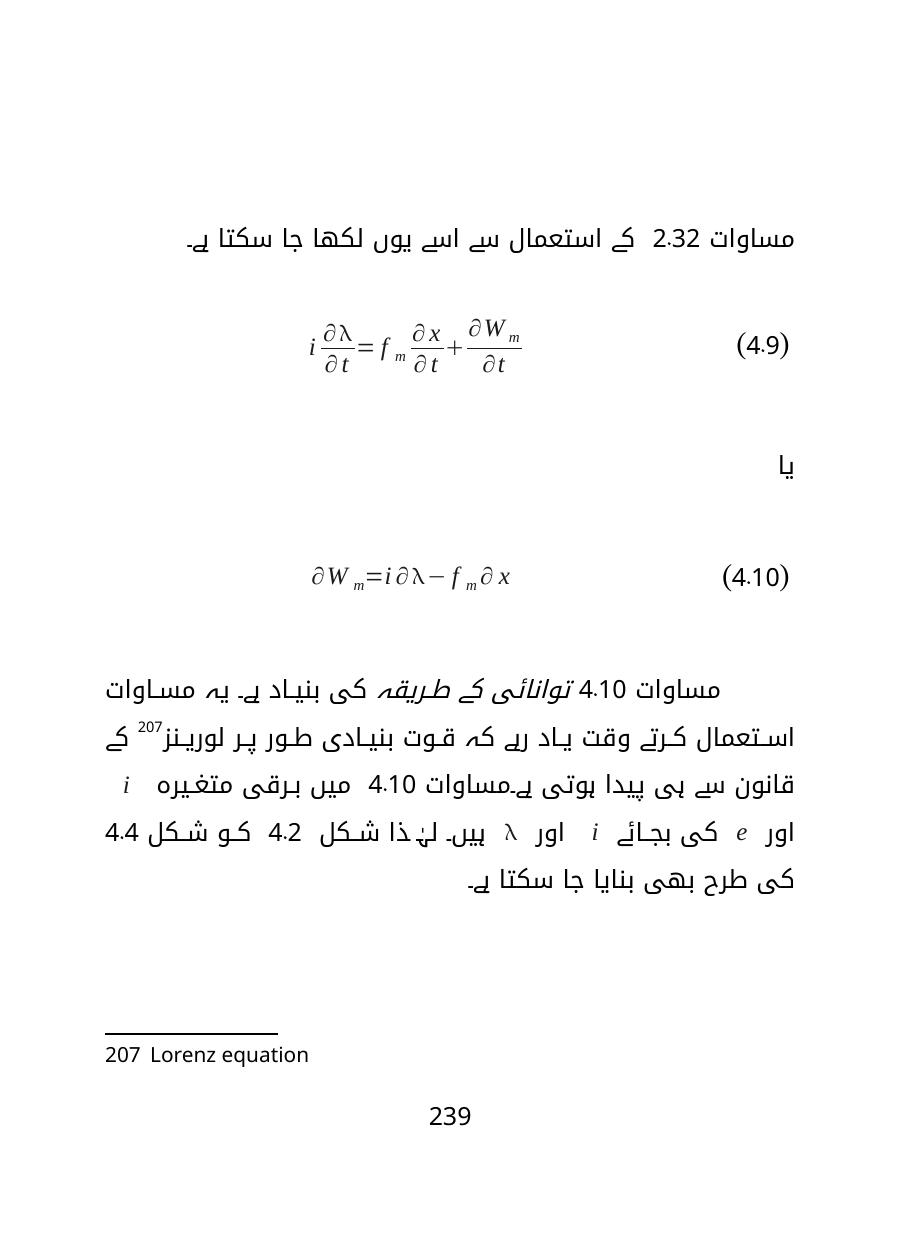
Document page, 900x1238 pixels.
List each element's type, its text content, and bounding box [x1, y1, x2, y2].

text یا [105, 442, 795, 490]
text مساوات 4.10 توانائی کے طریقہ کی بنیاد ہے۔ یہ مساوات استعمال کرتے وقت یاد رہے کہ قوت بنیادی طور پر لورینز کے قانون سے ہی پیدا ہوتی ہے۔مساوات 4.10 میں برقی متغیرہ اورکی بجائے اورہیں۔ لہٰذا شکل 4.2 کو شکل 4.4 کی طرح بھی بنایا جا سکتا ہے۔ [105, 667, 795, 904]
table_header (4.9) [718, 309, 795, 396]
table_header [105, 549, 706, 620]
table_header (4.10) [706, 549, 795, 620]
text مساوات 2.32 کے استعمال سے اسے یوں لکھا جا سکتا ہے۔ [105, 215, 795, 262]
text Lorenz equation [105, 1040, 795, 1068]
table_header [105, 309, 718, 396]
